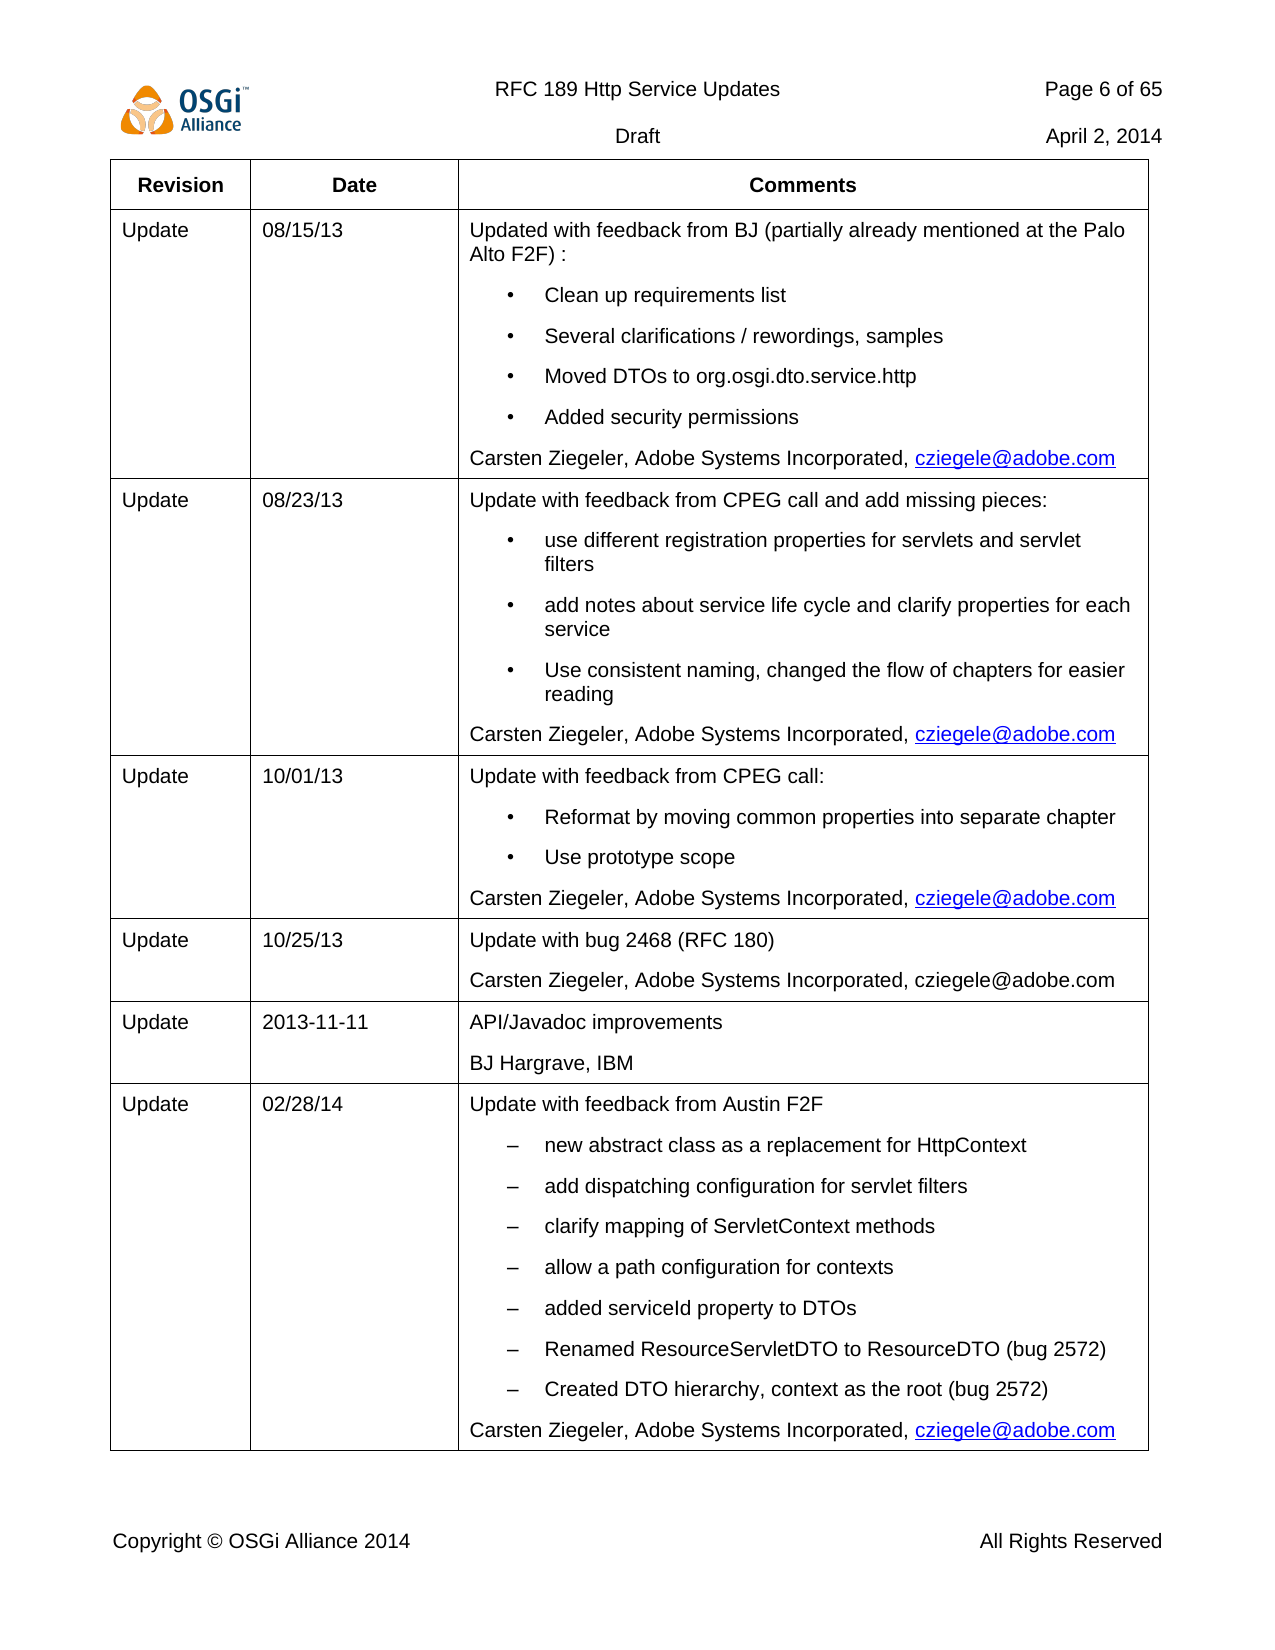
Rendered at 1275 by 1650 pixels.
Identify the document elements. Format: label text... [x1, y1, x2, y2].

table_cell Updated with feedback from BJ (partially already mentioned at the Palo Alto F2F) : Clean up requirements list Several clarifications / rewordings, samples Moved DTOs to org.osgi.dto.service.http Added security permissions Carsten Ziegeler, Adobe Systems Incorporated, cziegele@adobe.com [459, 210, 1148, 478]
table_cell 10/01/13 [251, 756, 458, 918]
table_cell Update with feedback from CPEG call: Reformat by moving common properties into separate chapter Use prototype scope Carsten Ziegeler, Adobe Systems Incorporated, cziegele@adobe.com [459, 756, 1148, 918]
table_header Comments [459, 160, 1148, 209]
table_cell 08/15/13 [251, 210, 458, 478]
table_cell Update with feedback from Austin F2F new abstract class as a replacement for HttpContext add dispatching configuration for servlet filters clarify mapping of ServletContext methods allow a path configuration for contexts added serviceId property to DTOs Renamed ResourceServletDTO to ResourceDTO (bug 2572) Created DTO hierarchy, context as the root (bug 2572) Carsten Ziegeler, Adobe Systems Incorporated, cziegele@adobe.com [459, 1084, 1148, 1450]
table_cell Update with feedback from CPEG call and add missing pieces: use different registration properties for servlets and servlet filters add notes about service life cycle and clarify properties for each service Use consistent naming, changed the flow of chapters for easier reading Carsten Ziegeler, Adobe Systems Incorporated, cziegele@adobe.com [459, 479, 1148, 754]
table_cell Update [111, 756, 250, 918]
table_cell 10/25/13 [251, 919, 458, 1001]
table_cell Update with bug 2468 (RFC 180) Carsten Ziegeler, Adobe Systems Incorporated, cziegele@adobe.com [459, 919, 1148, 1001]
table_header Revision [111, 160, 250, 209]
table_cell Update [111, 210, 250, 478]
table_cell Update [111, 919, 250, 1001]
table_cell 08/23/13 [251, 479, 458, 754]
table_header Date [251, 160, 458, 209]
table_cell 2013-11-11 [251, 1002, 458, 1083]
table_cell Update [111, 1084, 250, 1450]
picture [113, 78, 257, 142]
table_cell Update [111, 479, 250, 754]
table_cell API/Javadoc improvements BJ Hargrave, IBM [459, 1002, 1148, 1083]
table_cell 02/28/14 [251, 1084, 458, 1450]
table_cell Update [111, 1002, 250, 1083]
